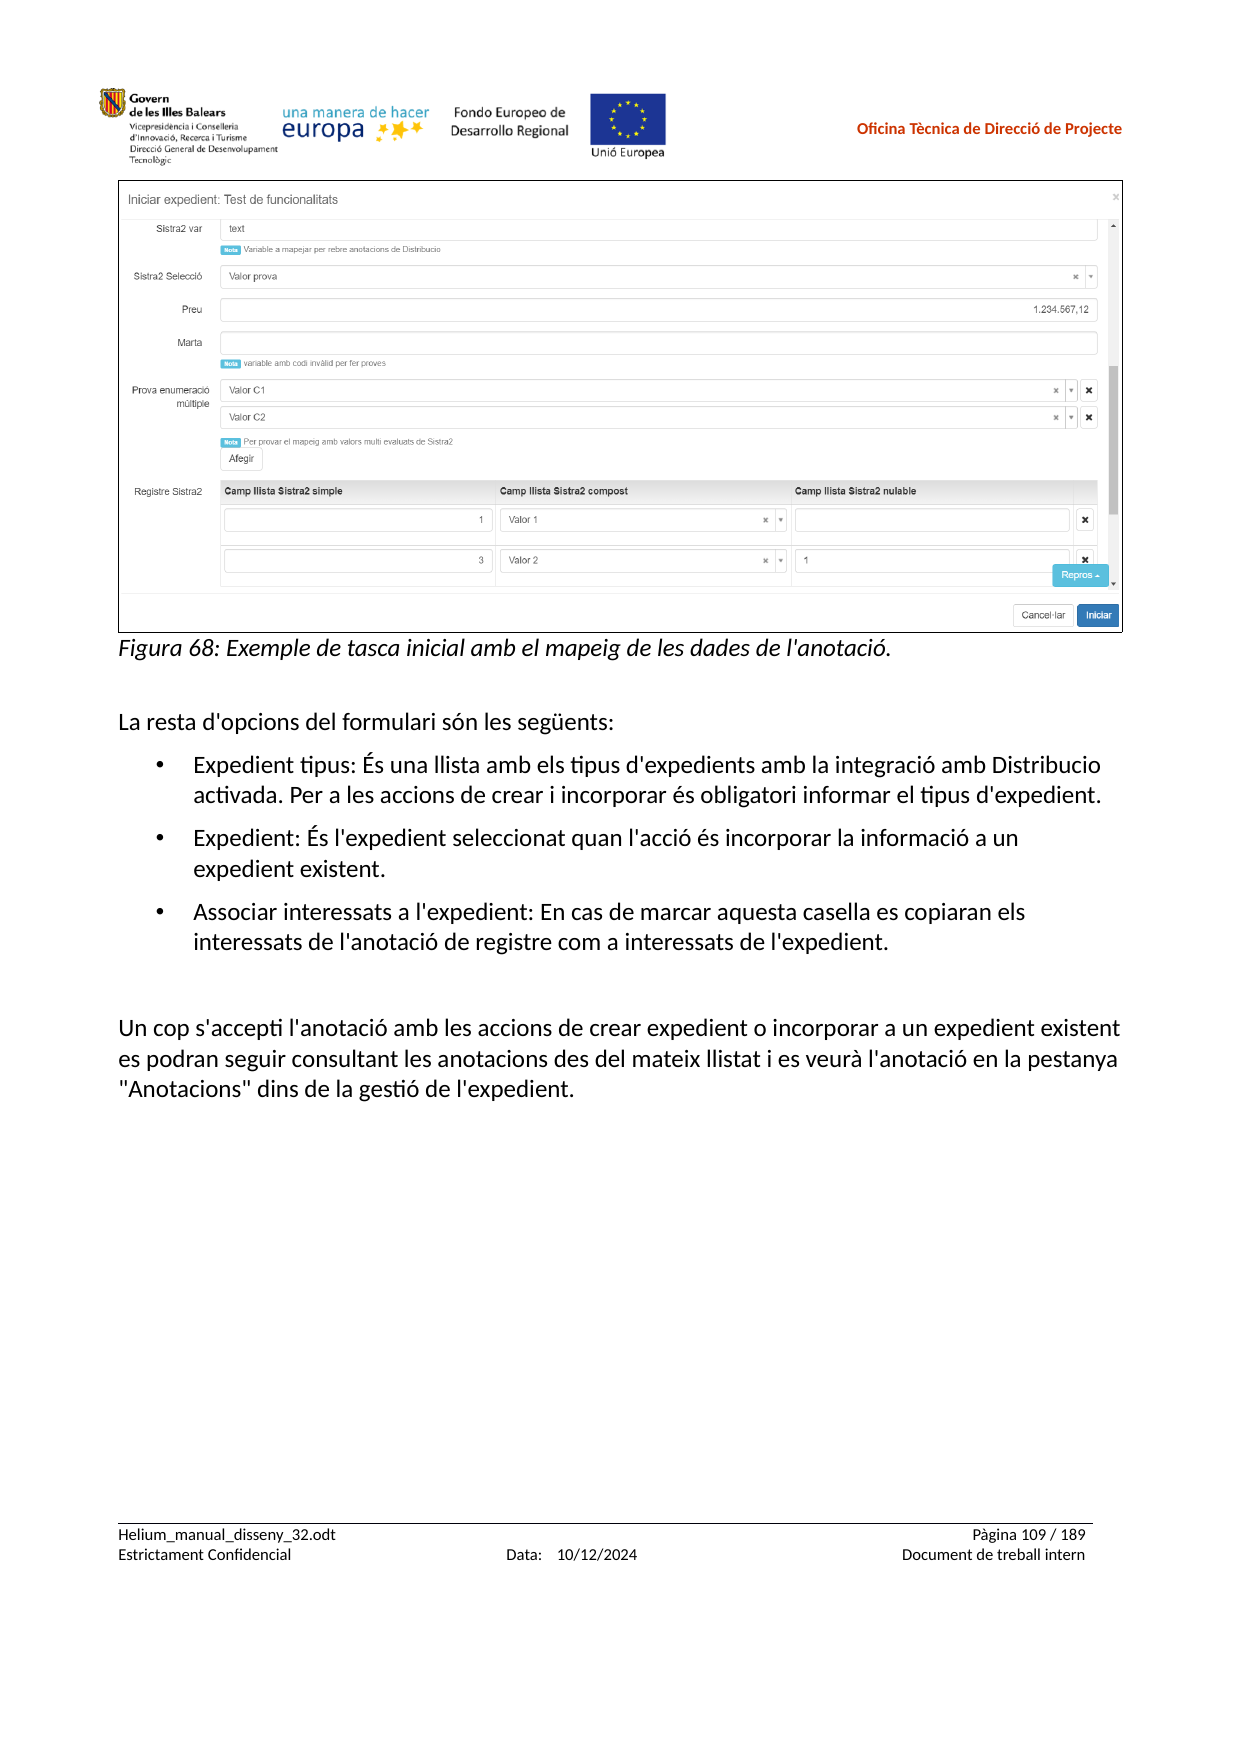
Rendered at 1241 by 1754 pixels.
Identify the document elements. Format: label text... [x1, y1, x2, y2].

text La resta d'opcions del formulari són les següents: [118, 706, 1122, 736]
text [119, 181, 1122, 632]
list Associar interessats a l'expedient: En cas de marcar aquesta casella es copiaran els interessats de l'anotació de registre com a interessats de l'expedient. [156, 896, 1122, 957]
text Figura 68: Exemple de tasca inicial amb el mapeig de les dades de l'anotació. [118, 633, 1122, 663]
list Expedient: És l'expedient seleccionat quan l'acció és incorporar la informació a un expedient existent. [156, 822, 1122, 883]
text Un cop s'accepti l'anotació amb les accions de crear expedient o incorporar a un expedient existent es podran seguir consultant les anotacions des del mateix llistat i es veurà l'anotació en la pestanya "Anotacions" dins de la gestió de l'expedient. [118, 1012, 1122, 1104]
picture [121, 183, 1119, 630]
picture [99, 87, 668, 166]
list Expedient tipus: És una llista amb els tipus d'expedients amb la integració amb Distribucio activada. Per a les accions de crear i incorporar és obligatori informar el tipus d'expedient. [156, 749, 1122, 810]
